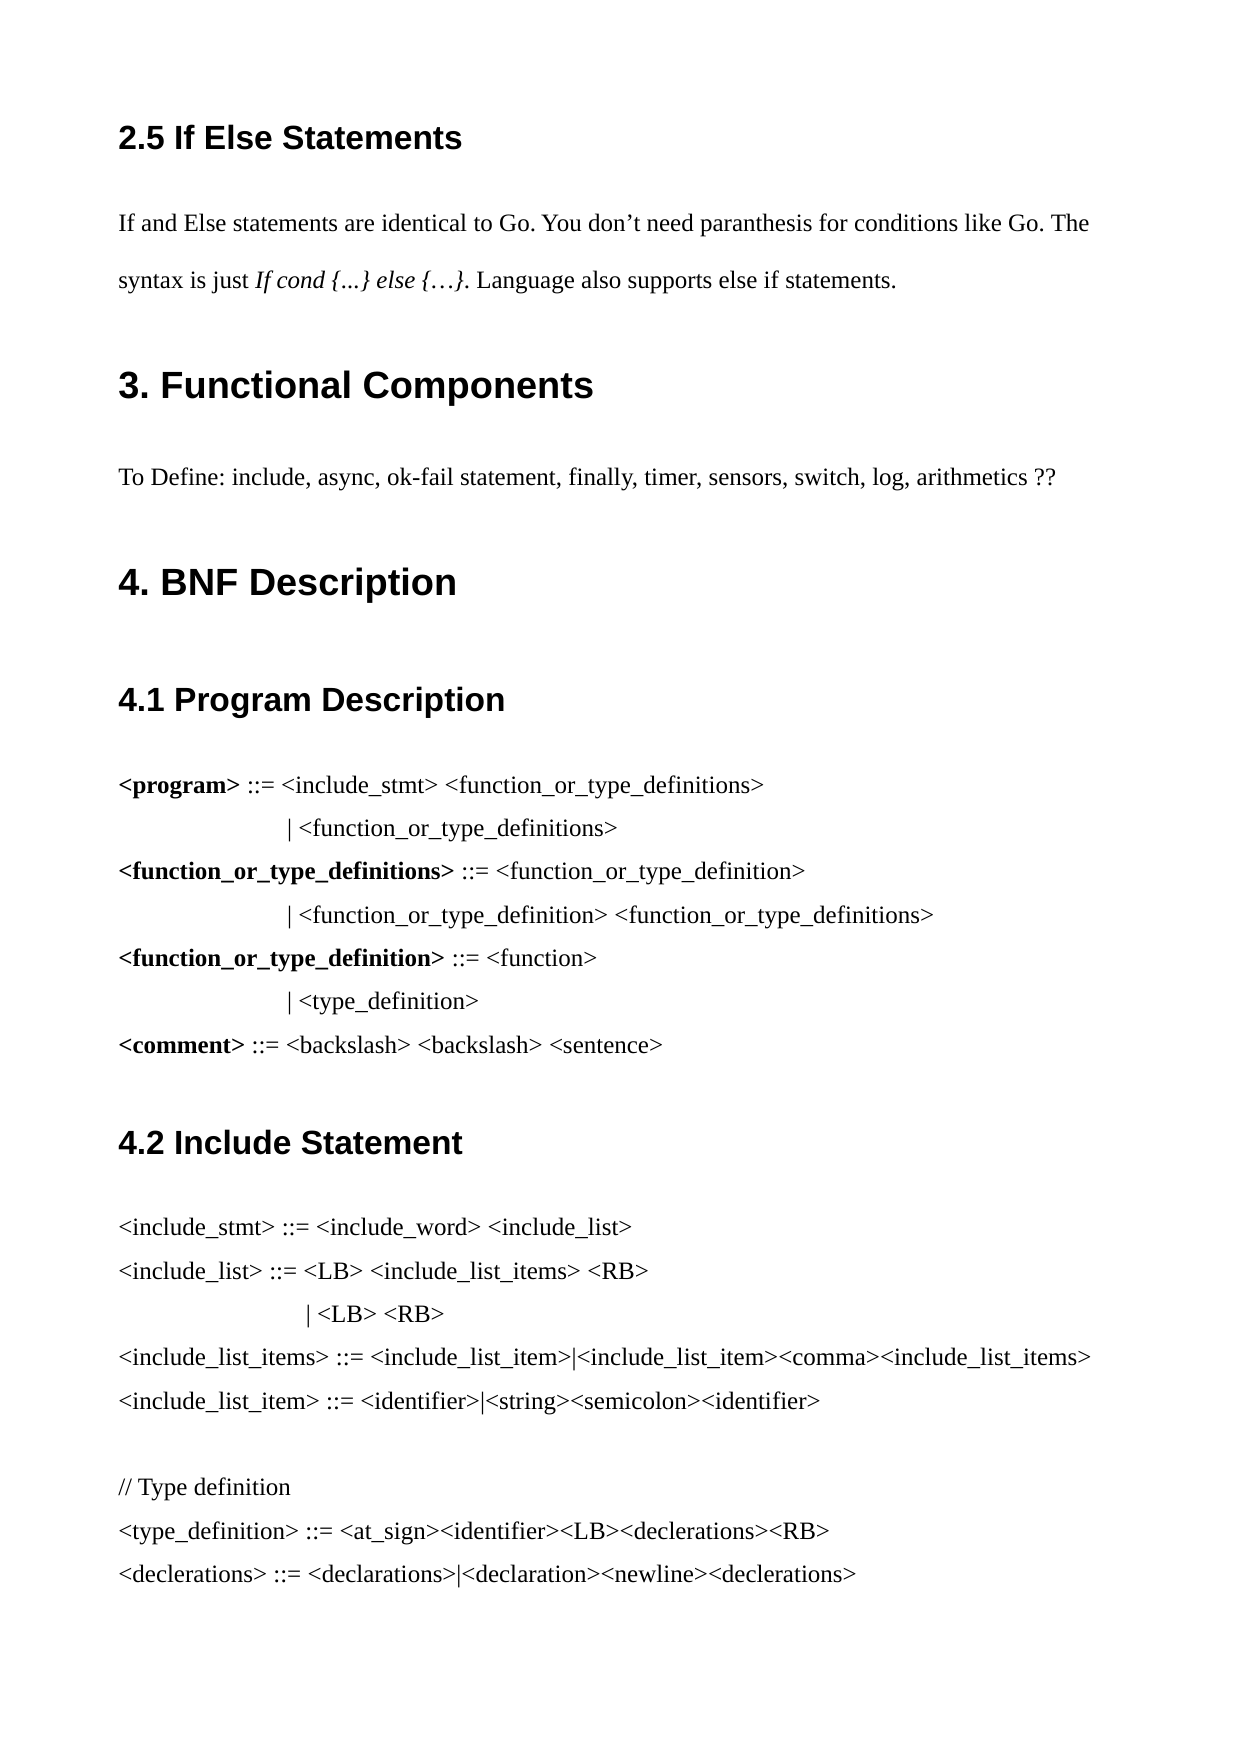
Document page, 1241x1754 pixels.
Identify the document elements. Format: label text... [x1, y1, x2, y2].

subtitle 4. BNF Description [118, 559, 1122, 603]
text <function_or_type_definition> ::= <function> [118, 943, 1122, 972]
text | <function_or_type_definition> <function_or_type_definitions> [118, 900, 1122, 928]
text <comment> ::= <backslash> <backslash> <sentence> [118, 1030, 1122, 1058]
text <include_stmt> ::= <include_word> <include_list> [118, 1212, 1122, 1241]
text <include_list> ::= <LB> <include_list_items> <RB> [118, 1256, 1122, 1284]
text <declerations> ::= <declarations>|<declaration><newline><declerations> [118, 1559, 1122, 1588]
text If and Else statements are identical to Go. You don’t need paranthesis for conditions like Go. The syntax is just If cond {...} else {…}. Language also supports else if statements. [118, 208, 1122, 294]
subtitle 2.5 If Else Statements [118, 118, 1122, 157]
text | <function_or_type_definitions> [118, 813, 1122, 842]
text <function_or_type_definitions> ::= <function_or_type_definition> [118, 856, 1122, 885]
text <program> ::= <include_stmt> <function_or_type_definitions> [118, 770, 1122, 798]
text <type_definition> ::= <at_sign><identifier><LB><declerations><RB> [118, 1516, 1122, 1544]
subtitle 4.2 Include Statement [118, 1123, 1122, 1161]
text To Define: include, async, ok-fail statement, finally, timer, sensors, switch, log, arithmetics ?? [118, 462, 1122, 491]
subtitle 3. Functional Components [118, 362, 1122, 406]
text // Type definition [118, 1472, 1122, 1501]
text <include_list_item> ::= <identifier>|<string><semicolon><identifier> [118, 1386, 1122, 1414]
text | <LB> <RB> [118, 1299, 1122, 1328]
subtitle 4.1 Program Description [118, 680, 1122, 719]
text <include_list_items> ::= <include_list_item>|<include_list_item><comma><include_list_items> [118, 1342, 1122, 1371]
text | <type_definition> [118, 986, 1122, 1015]
